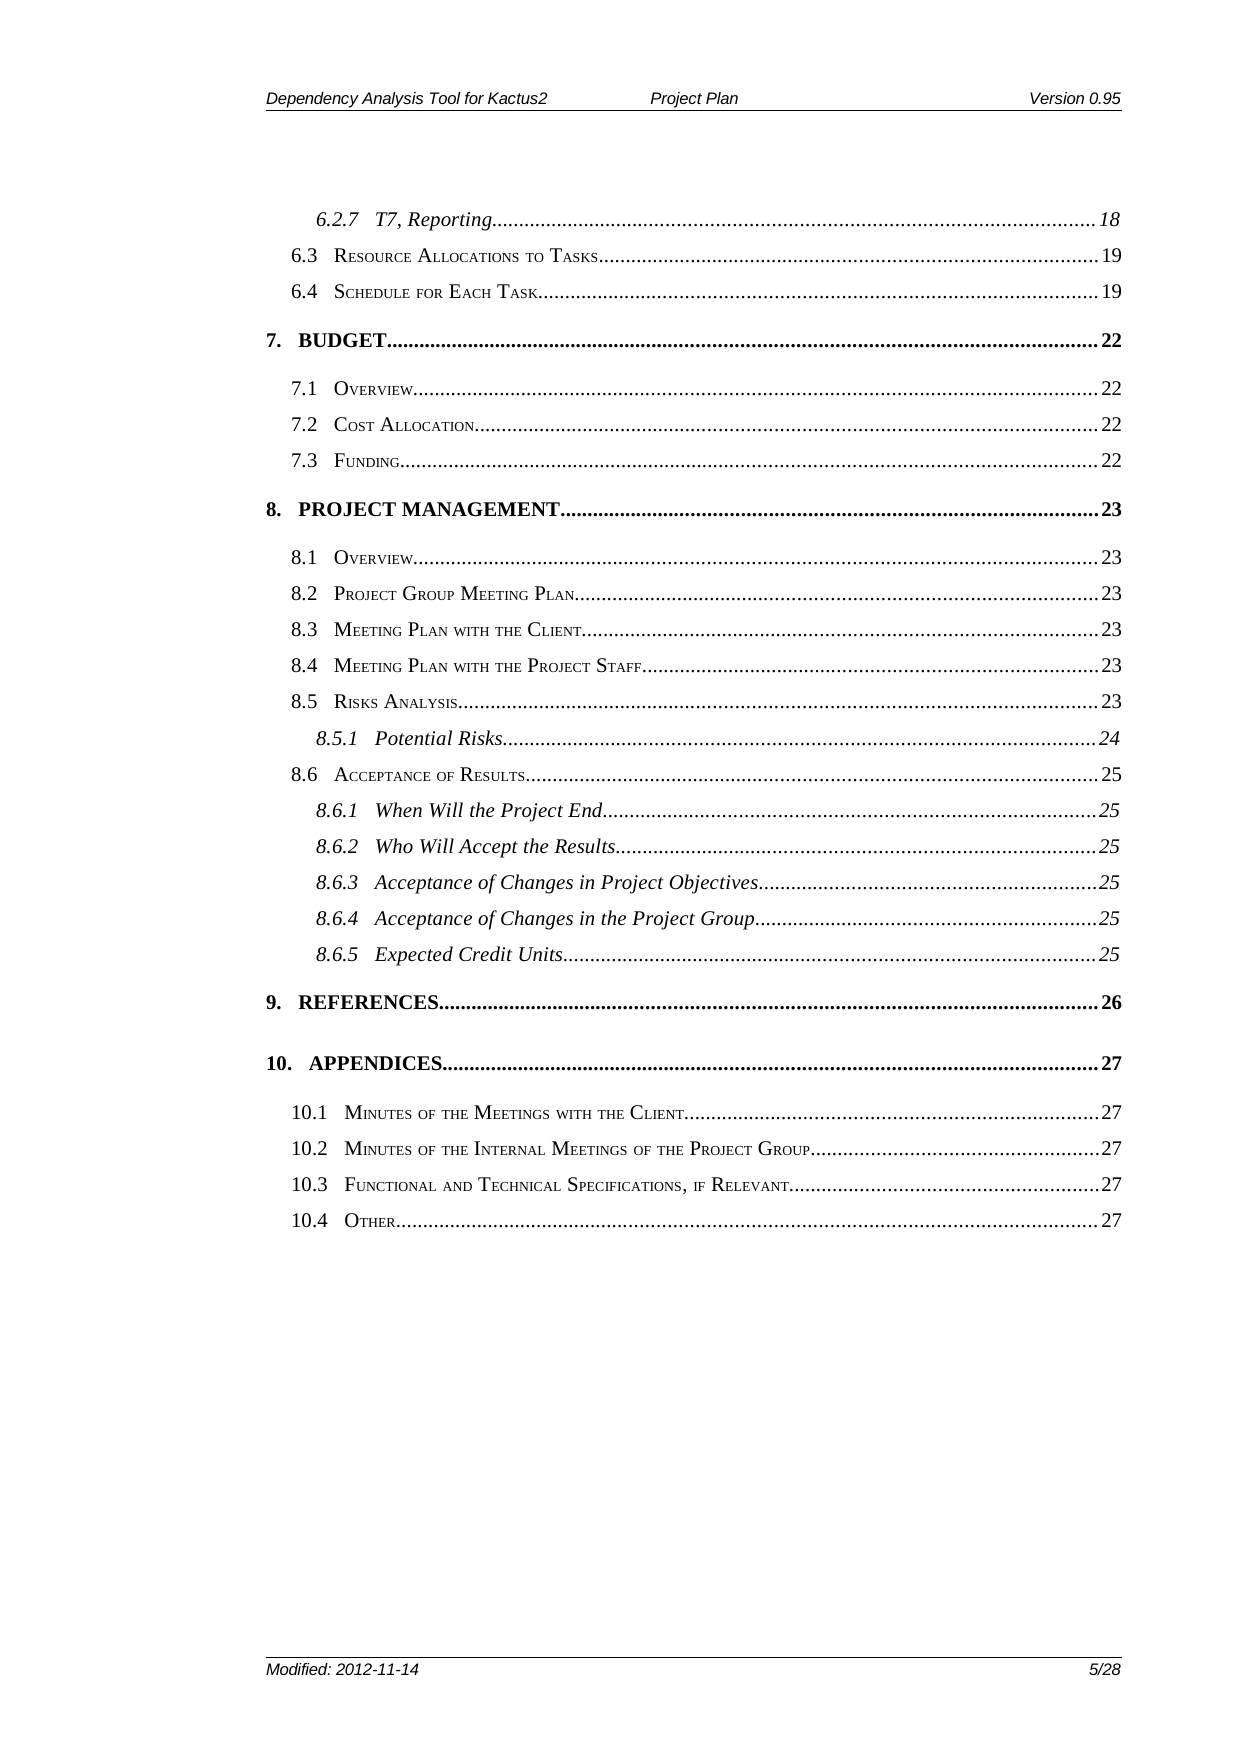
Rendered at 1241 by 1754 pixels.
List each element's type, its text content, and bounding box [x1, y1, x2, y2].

text 10. Appendices 27 [266, 1051, 1122, 1075]
text 8.4 Meeting Plan with the Project Staff 23 [291, 653, 1122, 677]
text 10.3 Functional and Technical Specifications, if Relevant 27 [291, 1172, 1122, 1196]
text 7.2 Cost Allocation 22 [291, 412, 1122, 436]
text 8.1 Overview 23 [291, 545, 1122, 569]
text 8.6 Acceptance of Results 25 [291, 761, 1122, 785]
text 8.6.1 When Will the Project End 25 [316, 797, 1122, 821]
text 8.5.1 Potential Risks 24 [316, 725, 1122, 749]
text 8.3 Meeting Plan with the Client 23 [291, 617, 1122, 641]
text 7.3 Funding 22 [291, 448, 1122, 472]
text 8.5 Risks Analysis 23 [291, 689, 1122, 713]
text 10.1 Minutes of the Meetings with the Client 27 [291, 1100, 1122, 1124]
text 10.4 Other 27 [291, 1208, 1122, 1232]
text 7.1 Overview 22 [291, 376, 1122, 400]
text 9. References 26 [266, 990, 1122, 1014]
text 6.2.7 T7, Reporting 18 [316, 207, 1122, 231]
text 7. Budget 22 [266, 327, 1122, 351]
text 6.4 Schedule for Each Task 19 [291, 279, 1122, 303]
text 8.6.5 Expected Credit Units 25 [316, 942, 1122, 966]
text 6.3 Resource Allocations to Tasks 19 [291, 243, 1122, 267]
text 8. Project Management 23 [266, 497, 1122, 521]
text 8.6.2 Who Will Accept the Results 25 [316, 833, 1122, 857]
text 8.6.4 Acceptance of Changes in the Project Group 25 [316, 906, 1122, 929]
text 10.2 Minutes of the Internal Meetings of the Project Group 27 [291, 1136, 1122, 1160]
text 8.2 Project Group Meeting Plan 23 [291, 581, 1122, 605]
text 8.6.3 Acceptance of Changes in Project Objectives 25 [316, 869, 1122, 893]
